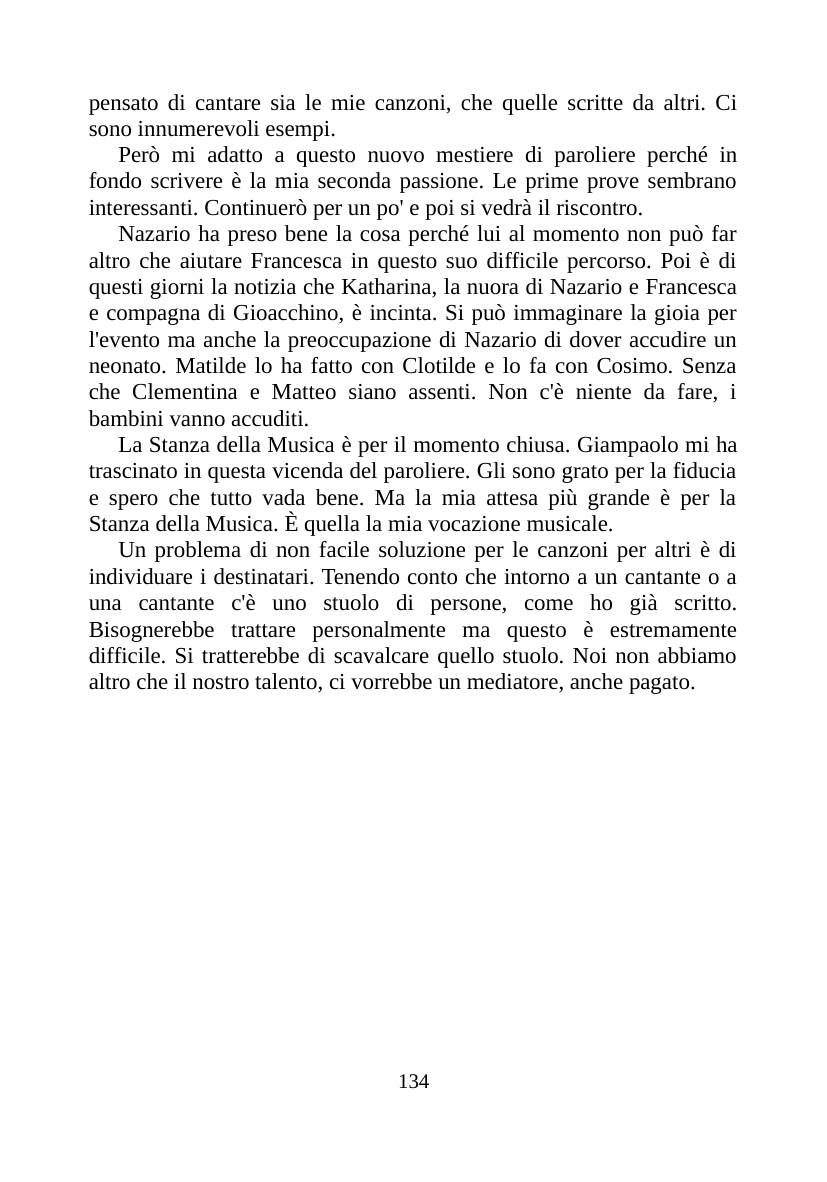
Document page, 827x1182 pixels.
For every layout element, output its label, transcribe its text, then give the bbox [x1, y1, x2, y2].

text pensato di cantare sia le mie canzoni, che quelle scritte da altri. Ci sono innumerevoli esempi. [88, 88, 738, 141]
text Nazario ha preso bene la cosa perché lui al momento non può far altro che aiutare Francesca in questo suo difficile percorso. Poi è di questi giorni la notizia che Katharina, la nuora di Nazario e Francesca e compagna di Gioacchino, è incinta. Si può immaginare la gioia per l'evento ma anche la preoccupazione di Nazario di dover accudire un neonato. Matilde lo ha fatto con Clotilde e lo fa con Cosimo. Senza che Clementina e Matteo siano assenti. Non c'è niente da fare, i bambini vanno accuditi. [88, 220, 738, 431]
text La Stanza della Musica è per il momento chiusa. Giampaolo mi ha trascinato in questa vicenda del paroliere. Gli sono grato per la fiducia e spero che tutto vada bene. Ma la mia attesa più grande è per la Stanza della Musica. È quella la mia vocazione musicale. [88, 431, 738, 537]
text Un problema di non facile soluzione per le canzoni per altri è di individuare i destinatari. Tenendo conto che intorno a un cantante o a una cantante c'è uno stuolo di persone, come ho già scritto. Bisognerebbe trattare personalmente ma questo è estremamente difficile. Si tratterebbe di scavalcare quello stuolo. Noi non abbiamo altro che il nostro talento, ci vorrebbe un mediatore, anche pagato. [88, 537, 738, 695]
text Però mi adatto a questo nuovo mestiere di paroliere perché in fondo scrivere è la mia seconda passione. Le prime prove sembrano interessanti. Continuerò per un po' e poi si vedrà il riscontro. [88, 141, 738, 220]
